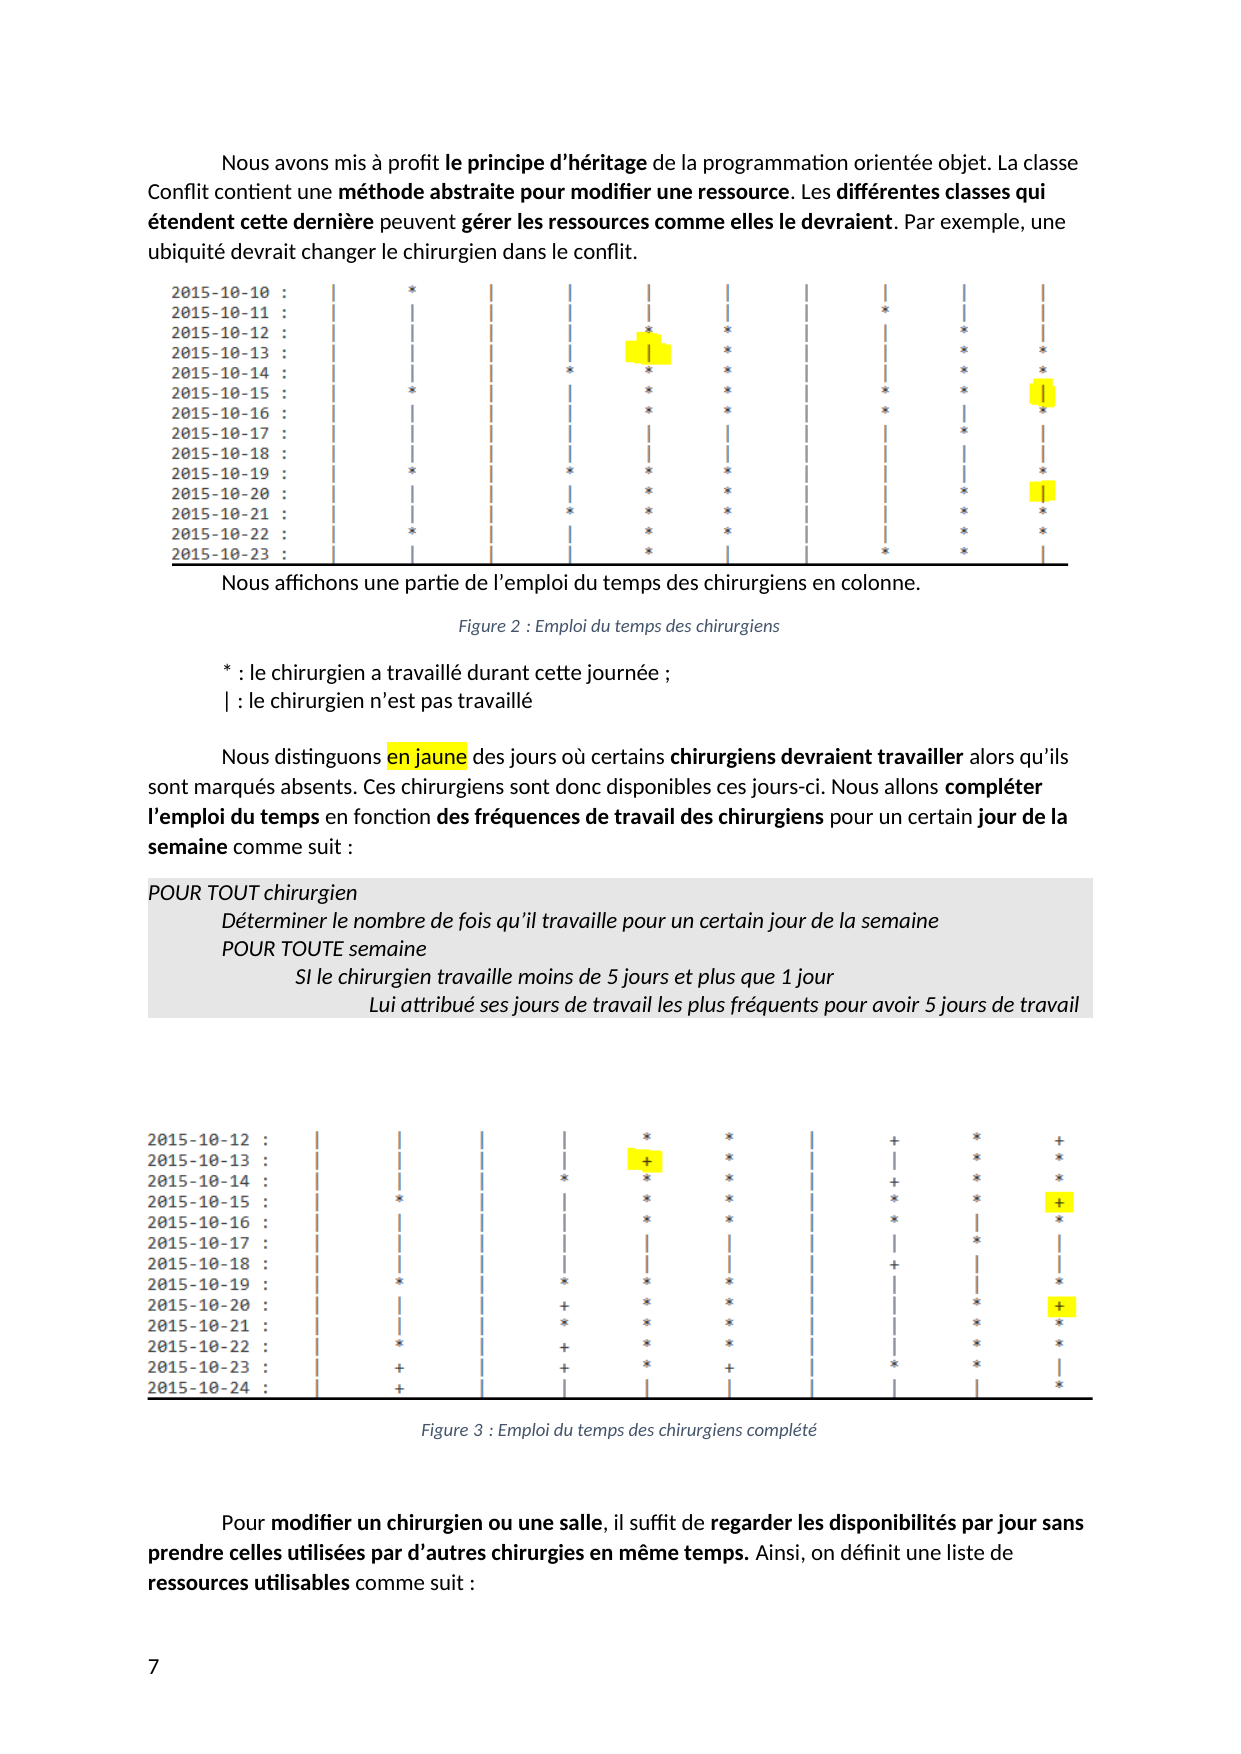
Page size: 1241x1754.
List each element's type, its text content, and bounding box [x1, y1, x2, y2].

text POUR TOUT chirurgien [148, 878, 1093, 906]
text Nous affichons une partie de l’emploi du temps des chirurgiens en colonne. [148, 566, 1093, 596]
text | : le chirurgien n’est pas travaillé [148, 686, 1093, 714]
text Nous avons mis à profit le principe d’héritage de la programmation orientée objet. La classe Conflit contient une méthode abstraite pour modifier une ressource. Les différentes classes qui étendent cette dernière peuvent gérer les ressources comme elles le devraient. Par exemple, une ubiquité devrait changer le chirurgien dans le conflit. [148, 148, 1093, 265]
picture [172, 283, 1069, 566]
picture [147, 1130, 1093, 1400]
text Déterminer le nombre de fois qu’il travaille pour un certain jour de la semaine [148, 906, 1093, 934]
text SI le chirurgien travaille moins de 5 jours et plus que 1 jour [148, 962, 1093, 991]
text * : le chirurgien a travaillé durant cette journée ; [148, 658, 1093, 686]
text Figure 2 : Emploi du temps des chirurgiens [148, 614, 1093, 637]
text Figure 3 : Emploi du temps des chirurgiens complété [148, 1418, 1093, 1441]
text POUR TOUTE semaine [148, 934, 1093, 962]
text Nous distinguons en jaune des jours où certains chirurgiens devraient travailler alors qu’ils sont marqués absents. Ces chirurgiens sont donc disponibles ces jours-ci. Nous allons compléter l’emploi du temps en fonction des fréquences de travail des chirurgiens pour un certain jour de la semaine comme suit : [148, 742, 1093, 860]
text Pour modifier un chirurgien ou une salle, il suffit de regarder les disponibilités par jour sans prendre celles utilisées par d’autres chirurgies en même temps. Ainsi, on définit une liste de ressources utilisables comme suit : [148, 1508, 1093, 1596]
text Lui attribué ses jours de travail les plus fréquents pour avoir 5 jours de travail [148, 991, 1093, 1018]
